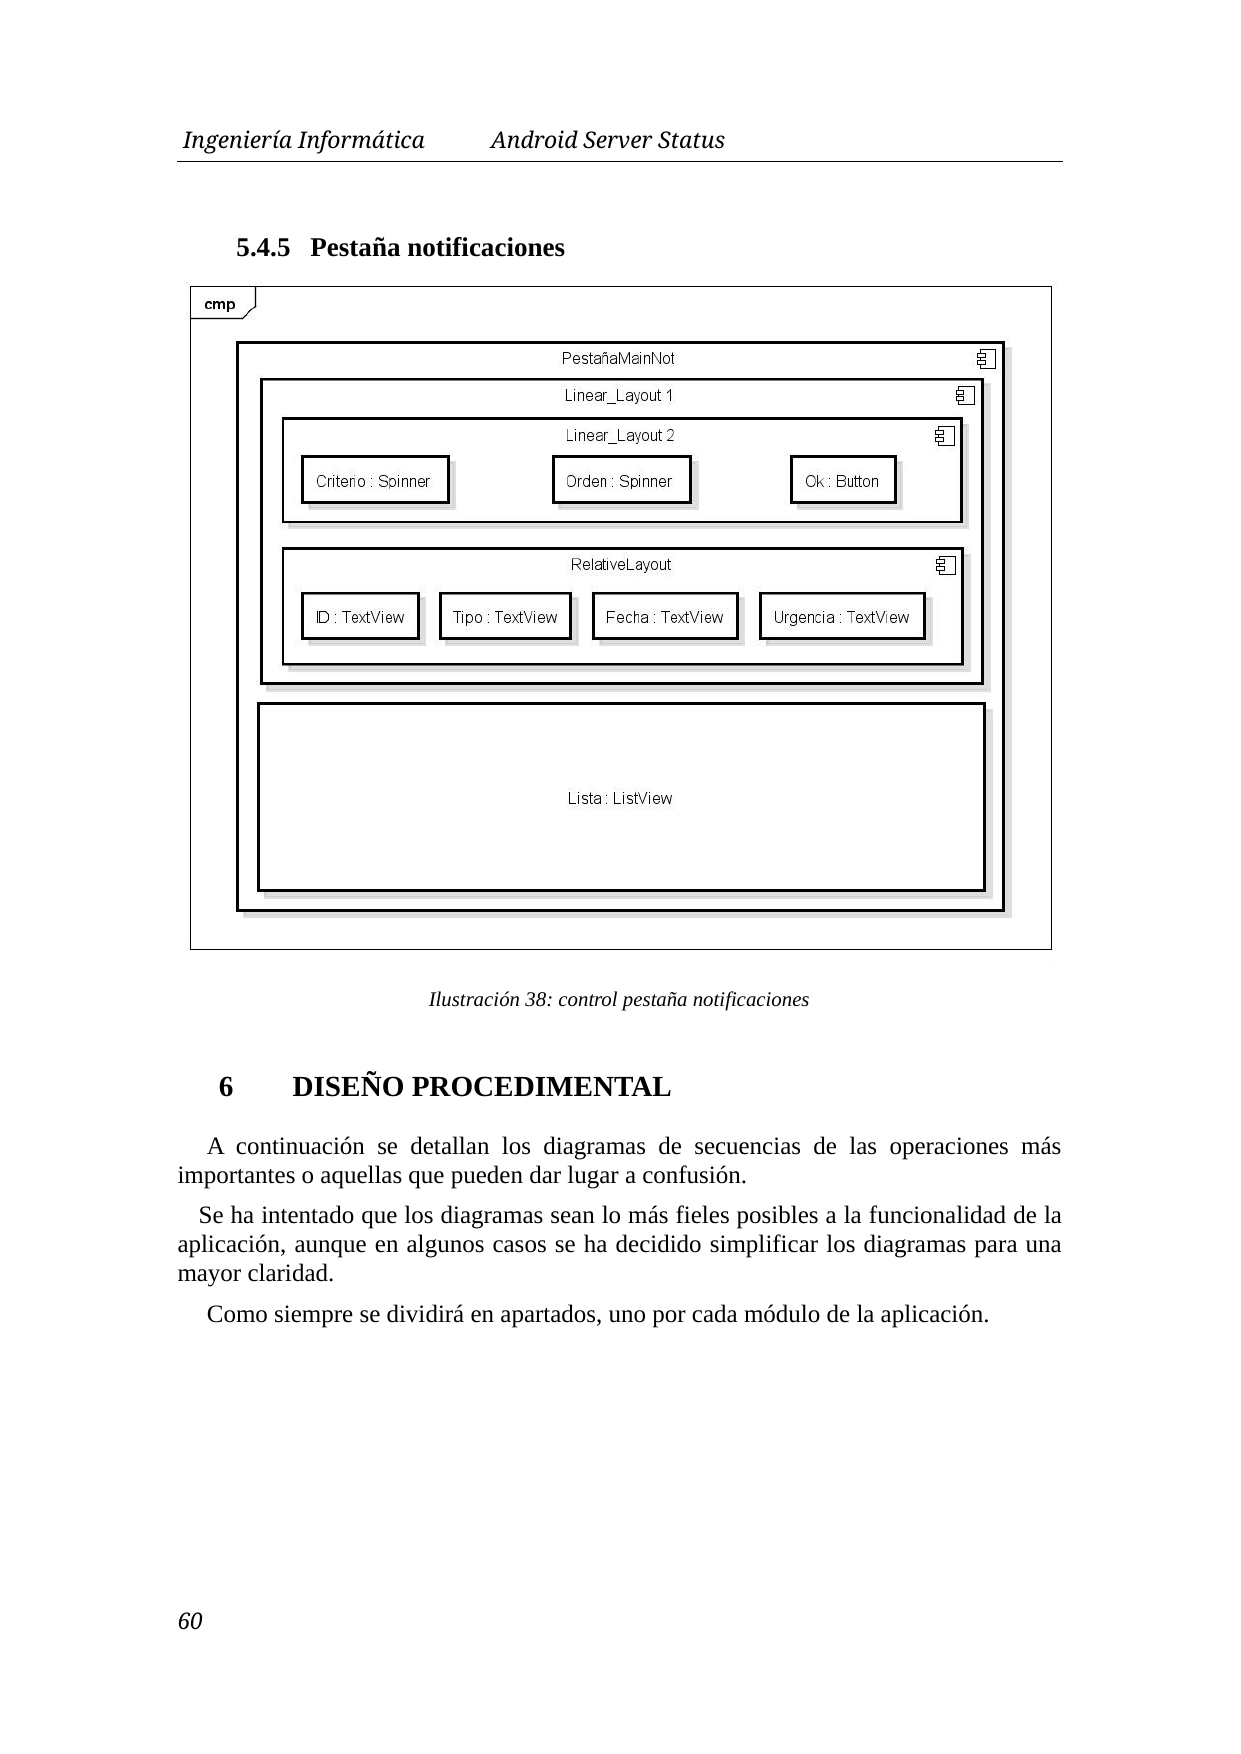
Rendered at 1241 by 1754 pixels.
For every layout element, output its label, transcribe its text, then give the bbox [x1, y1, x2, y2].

subtitle Pestaña notificaciones [236, 231, 1004, 262]
text Se ha intentado que los diagramas sean lo más fieles posibles a la funcionalidad de la aplicación, aunque en algunos casos se ha decidido simplificar los diagramas para una mayor claridad. [177, 1201, 1063, 1287]
subtitle Diseño procedimental [218, 1069, 1063, 1103]
picture [177, 273, 1064, 987]
text Como siempre se dividirá en apartados, uno por cada módulo de la aplicación. [177, 1299, 1063, 1327]
text Ilustración 38: control pestaña notificaciones [177, 987, 1063, 1011]
text A continuación se detallan los diagramas de secuencias de las operaciones más importantes o aquellas que pueden dar lugar a confusión. [177, 1131, 1063, 1189]
